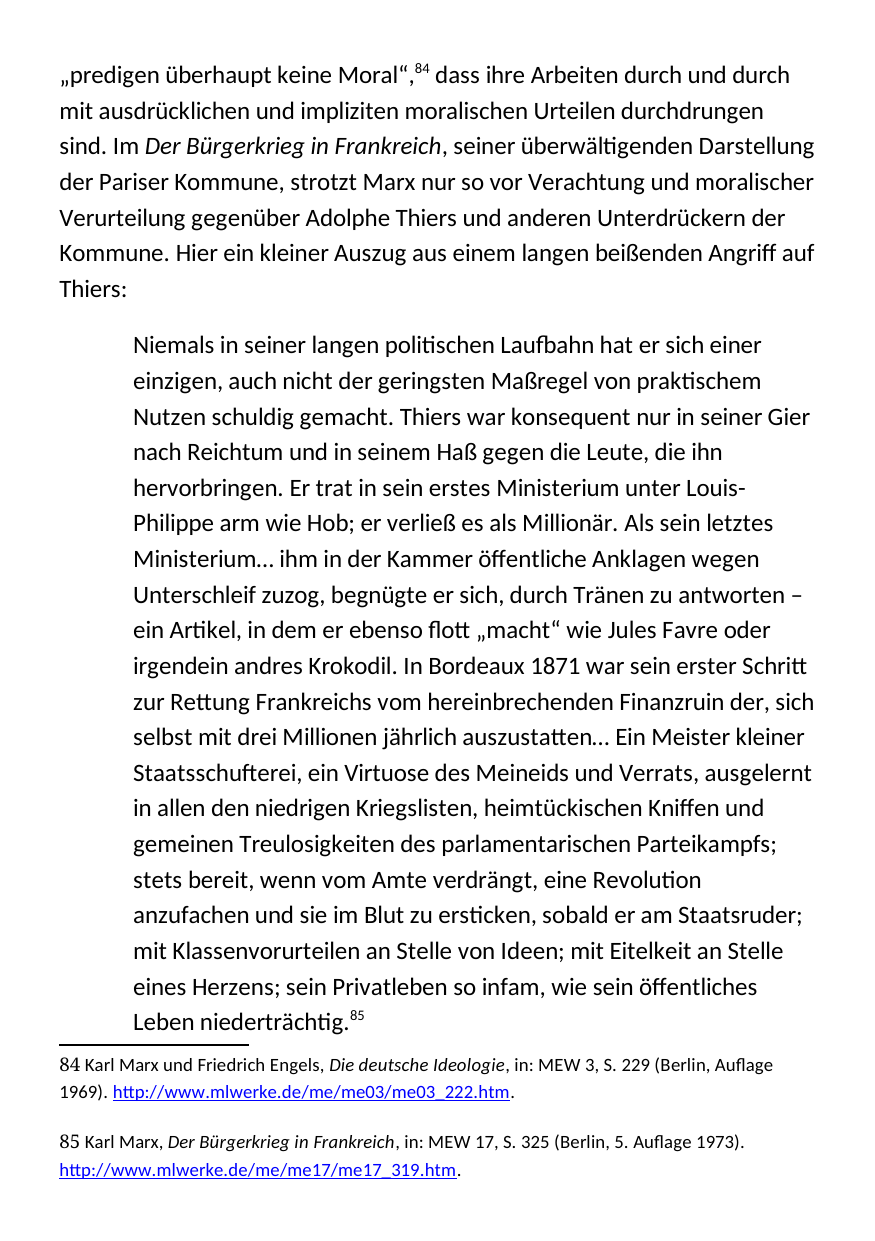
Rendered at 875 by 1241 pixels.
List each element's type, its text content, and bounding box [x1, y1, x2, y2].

text „predigen überhaupt keine Moral“, dass ihre Arbeiten durch und durch mit ausdrücklichen und impliziten moralischen Urteilen durchdrungen sind. Im Der Bürgerkrieg in Frankreich, seiner überwältigenden Darstellung der Pariser Kommune, strotzt Marx nur so vor Verachtung und moralischer Verurteilung gegenüber Adolphe Thiers und anderen Unterdrückern der Kommune. Hier ein kleiner Auszug aus einem langen beißenden Angriff auf Thiers: [59, 59, 815, 304]
text Karl Marx, Der Bürgerkrieg in Frankreich, in: MEW 17, S. 325 (Berlin, 5. Auflage 1973). http://www.mlwerke.de/me/me17/me17_319.htm. [59, 1128, 815, 1181]
text Karl Marx und Friedrich Engels, Die deutsche Ideologie, in: MEW 3, S. 229 (Berlin, Auflage 1969). http://www.mlwerke.de/me/me03/me03_222.htm. [59, 1051, 815, 1104]
text Niemals in seiner langen politischen Laufbahn hat er sich einer einzigen, auch nicht der geringsten Maßregel von praktischem Nutzen schuldig gemacht. Thiers war konsequent nur in seiner Gier nach Reichtum und in seinem Haß gegen die Leute, die ihn hervorbringen. Er trat in sein erstes Ministerium unter Louis-Philippe arm wie Hob; er verließ es als Millionär. Als sein letztes Ministerium… ihm in der Kammer öffentliche Anklagen wegen Unterschleif zuzog, begnügte er sich, durch Tränen zu antworten – ein Artikel, in dem er ebenso flott „macht“ wie Jules Favre oder irgendein andres Krokodil. In Bordeaux 1871 war sein erster Schritt zur Rettung Frankreichs vom hereinbrechenden Finanzruin der, sich selbst mit drei Millionen jährlich auszustatten… Ein Meister kleiner Staatsschufterei, ein Virtuose des Meineids und Verrats, ausgelernt in allen den niedrigen Kriegslisten, heimtückischen Kniffen und gemeinen Treulosigkeiten des parlamentarischen Parteikampfs; stets bereit, wenn vom Amte verdrängt, eine Revolution anzufachen und sie im Blut zu ersticken, sobald er am Staatsruder; mit Klassenvorurteilen an Stelle von Ideen; mit Eitelkeit an Stelle eines Herzens; sein Privatleben so infam, wie sein öffentliches Leben niederträchtig. [133, 329, 815, 1037]
